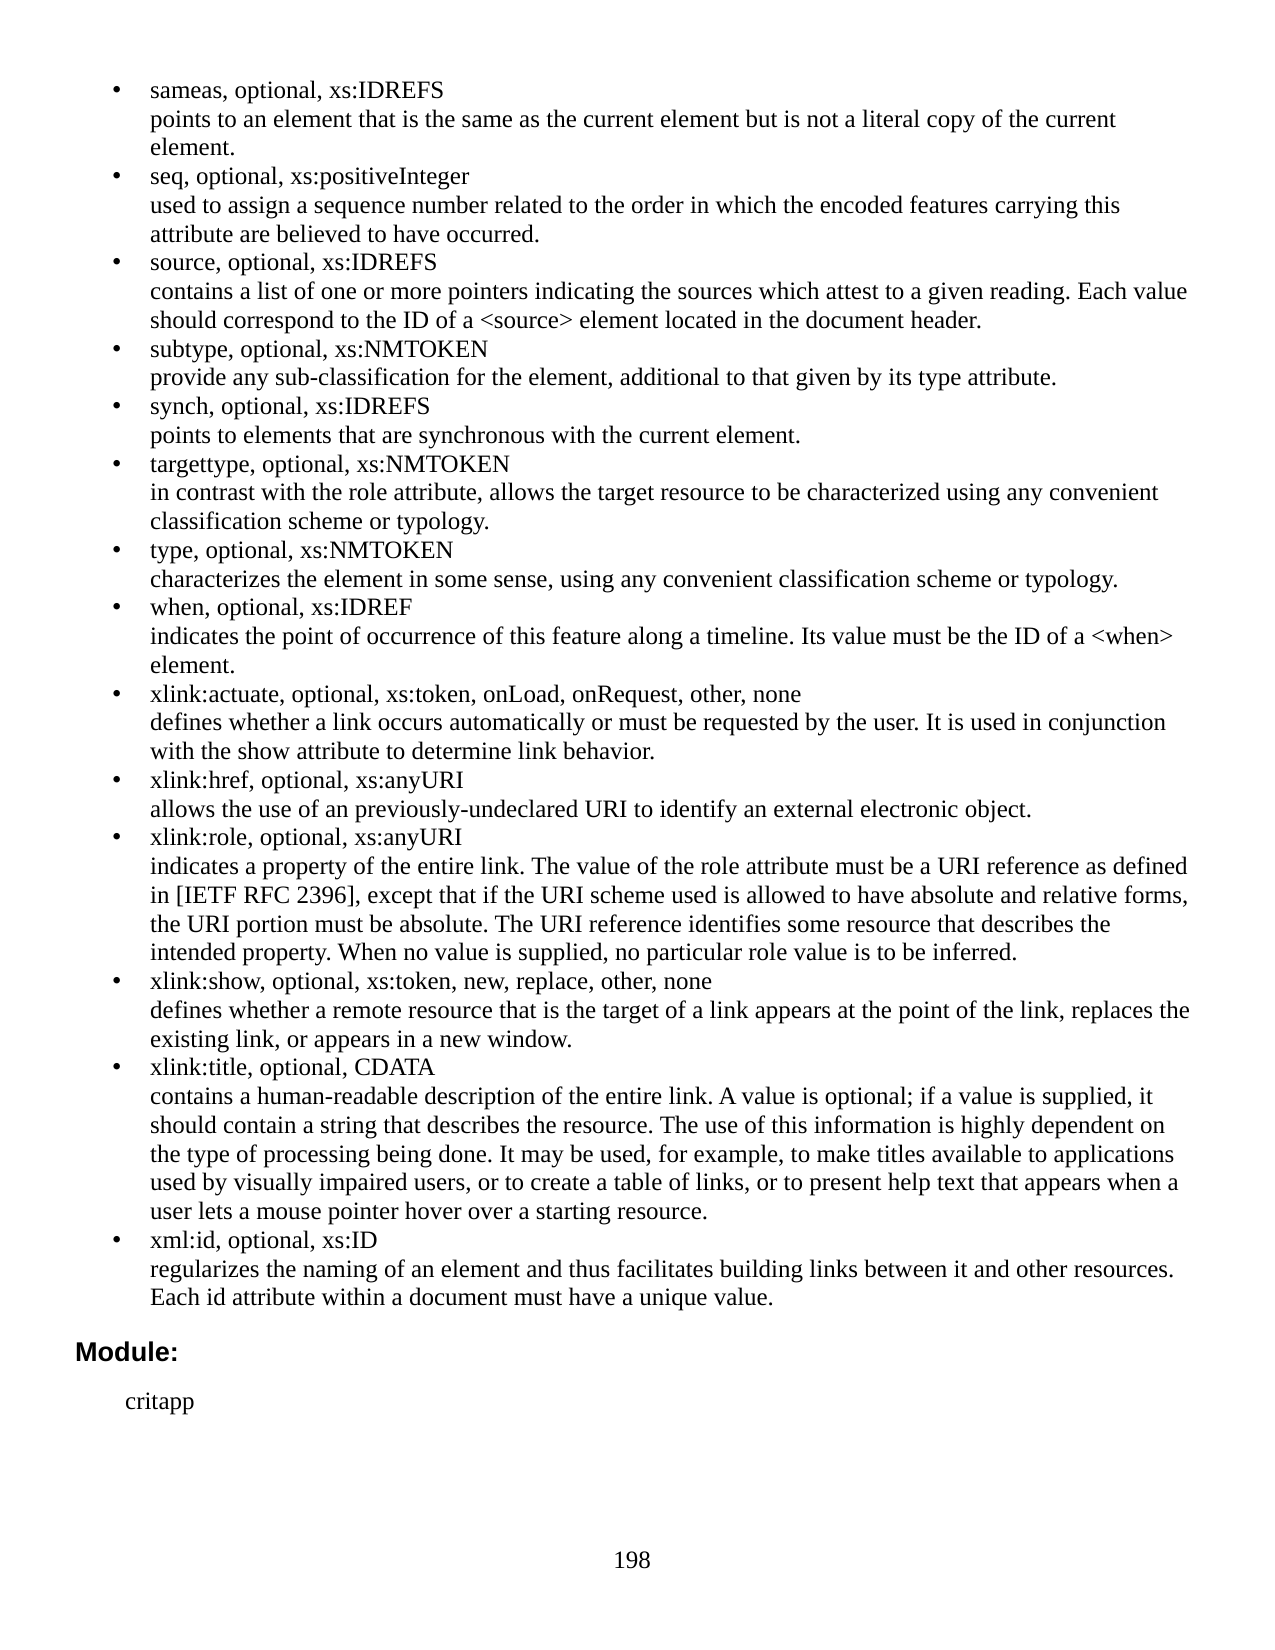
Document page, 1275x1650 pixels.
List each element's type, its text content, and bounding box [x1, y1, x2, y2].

list targettype, optional, xs:NMTOKEN in contrast with the role attribute, allows the target resource to be characterized using any convenient classification scheme or typology. [112, 449, 1200, 535]
subtitle Module: [75, 1336, 1200, 1367]
list xlink:actuate, optional, xs:token, onLoad, onRequest, other, none defines whether a link occurs automatically or must be requested by the user. It is used in conjunction with the show attribute to determine link behavior. [112, 679, 1200, 765]
list when, optional, xs:IDREF indicates the point of occurrence of this feature along a timeline. Its value must be the ID of a <when> element. [112, 592, 1200, 679]
list subtype, optional, xs:NMTOKEN provide any sub-classification for the element, additional to that given by its type attribute. [112, 334, 1200, 391]
list xlink:role, optional, xs:anyURI indicates a property of the entire link. The value of the role attribute must be a URI reference as defined in [IETF RFC 2396], except that if the URI scheme used is allowed to have absolute and relative forms, the URI portion must be absolute. The URI reference identifies some resource that describes the intended property. When no value is supplied, no particular role value is to be inferred. [112, 822, 1200, 966]
list xlink:show, optional, xs:token, new, replace, other, none defines whether a remote resource that is the target of a link appears at the point of the link, replaces the existing link, or appears in a new window. [112, 966, 1200, 1052]
list xlink:href, optional, xs:anyURI allows the use of an previously-undeclared URI to identify an external electronic object. [112, 765, 1200, 822]
list type, optional, xs:NMTOKEN characterizes the element in some sense, using any convenient classification scheme or typology. [112, 535, 1200, 592]
text critapp [75, 1386, 1200, 1414]
list xml:id, optional, xs:ID regularizes the naming of an element and thus facilitates building links between it and other resources. Each id attribute within a document must have a unique value. [112, 1225, 1200, 1311]
list xlink:title, optional, CDATA contains a human-readable description of the entire link. A value is optional; if a value is supplied, it should contain a string that describes the resource. The use of this information is highly dependent on the type of processing being done. It may be used, for example, to make titles available to applications used by visually impaired users, or to create a table of links, or to present help text that appears when a user lets a mouse pointer hover over a starting resource. [112, 1052, 1200, 1225]
list sameas, optional, xs:IDREFS points to an element that is the same as the current element but is not a literal copy of the current element. [112, 75, 1200, 161]
list seq, optional, xs:positiveInteger used to assign a sequence number related to the order in which the encoded features carrying this attribute are believed to have occurred. [112, 161, 1200, 247]
list source, optional, xs:IDREFS contains a list of one or more pointers indicating the sources which attest to a given reading. Each value should correspond to the ID of a <source> element located in the document header. [112, 247, 1200, 334]
list synch, optional, xs:IDREFS points to elements that are synchronous with the current element. [112, 391, 1200, 449]
